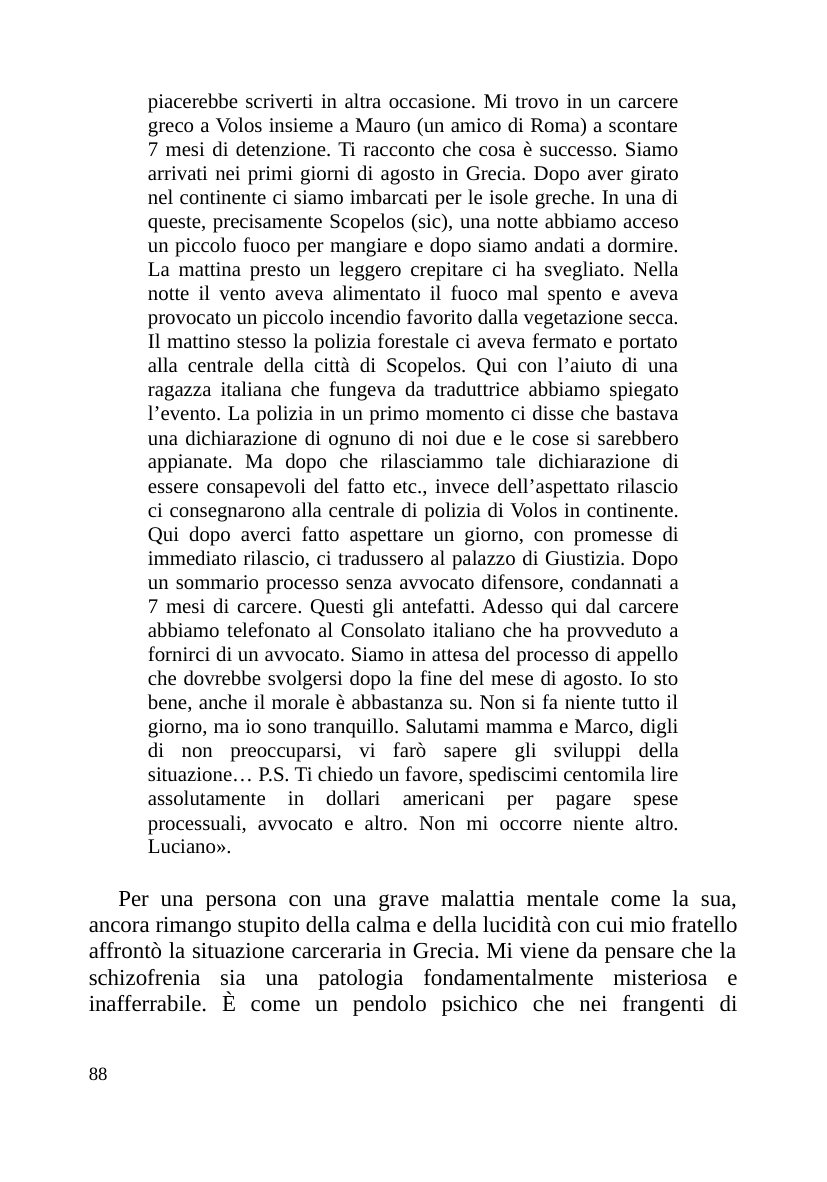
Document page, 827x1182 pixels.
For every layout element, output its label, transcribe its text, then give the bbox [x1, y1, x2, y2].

text piacerebbe scriverti in altra occasione. Mi trovo in un carcere greco a Volos insieme a Mauro (un amico di Roma) a scontare 7 mesi di detenzione. Ti racconto che cosa è successo. Siamo arrivati nei primi giorni di agosto in Grecia. Dopo aver girato nel continente ci siamo imbarcati per le isole greche. In una di queste, precisamente Scopelos (sic), una notte abbiamo acceso un piccolo fuoco per mangiare e dopo siamo andati a dormire. La mattina presto un leggero crepitare ci ha svegliato. Nella notte il vento aveva alimentato il fuoco mal spento e aveva provocato un piccolo incendio favorito dalla vegetazione secca. Il mattino stesso la polizia forestale ci aveva fermato e portato alla centrale della città di Scopelos. Qui con l’aiuto di una ragazza italiana che fungeva da traduttrice abbiamo spiegato l’evento. La polizia in un primo momento ci disse che bastava una dichiarazione di ognuno di noi due e le cose si sarebbero appianate. Ma dopo che rilasciammo tale dichiarazione di essere consapevoli del fatto etc., invece dell’aspettato rilascio ci consegnarono alla centrale di polizia di Volos in continente. Qui dopo averci fatto aspettare un giorno, con promesse di immediato rilascio, ci tradussero al palazzo di Giustizia. Dopo un sommario processo senza avvocato difensore, condannati a 7 mesi di carcere. Questi gli antefatti. Adesso qui dal carcere abbiamo telefonato al Consolato italiano che ha provveduto a fornirci di un avvocato. Siamo in attesa del processo di appello che dovrebbe svolgersi dopo la fine del mese di agosto. Io sto bene, anche il morale è abbastanza su. Non si fa niente tutto il giorno, ma io sono tranquillo. Salutami mamma e Marco, digli di non preoccuparsi, vi farò sapere gli sviluppi della situazione… P.S. Ti chiedo un favore, spediscimi centomila lire assolutamente in dollari americani per pagare spese processuali, avvocato e altro. Non mi occorre niente altro. Luciano». [148, 88, 679, 858]
text Per una persona con una grave malattia mentale come la sua, ancora rimango stupito della calma e della lucidità con cui mio fratello affrontò la situazione carceraria in Grecia. Mi viene da pensare che la schizofrenia sia una patologia fondamentalmente misteriosa e inafferrabile. È come un pendolo psichico che nei frangenti di [88, 885, 738, 1017]
